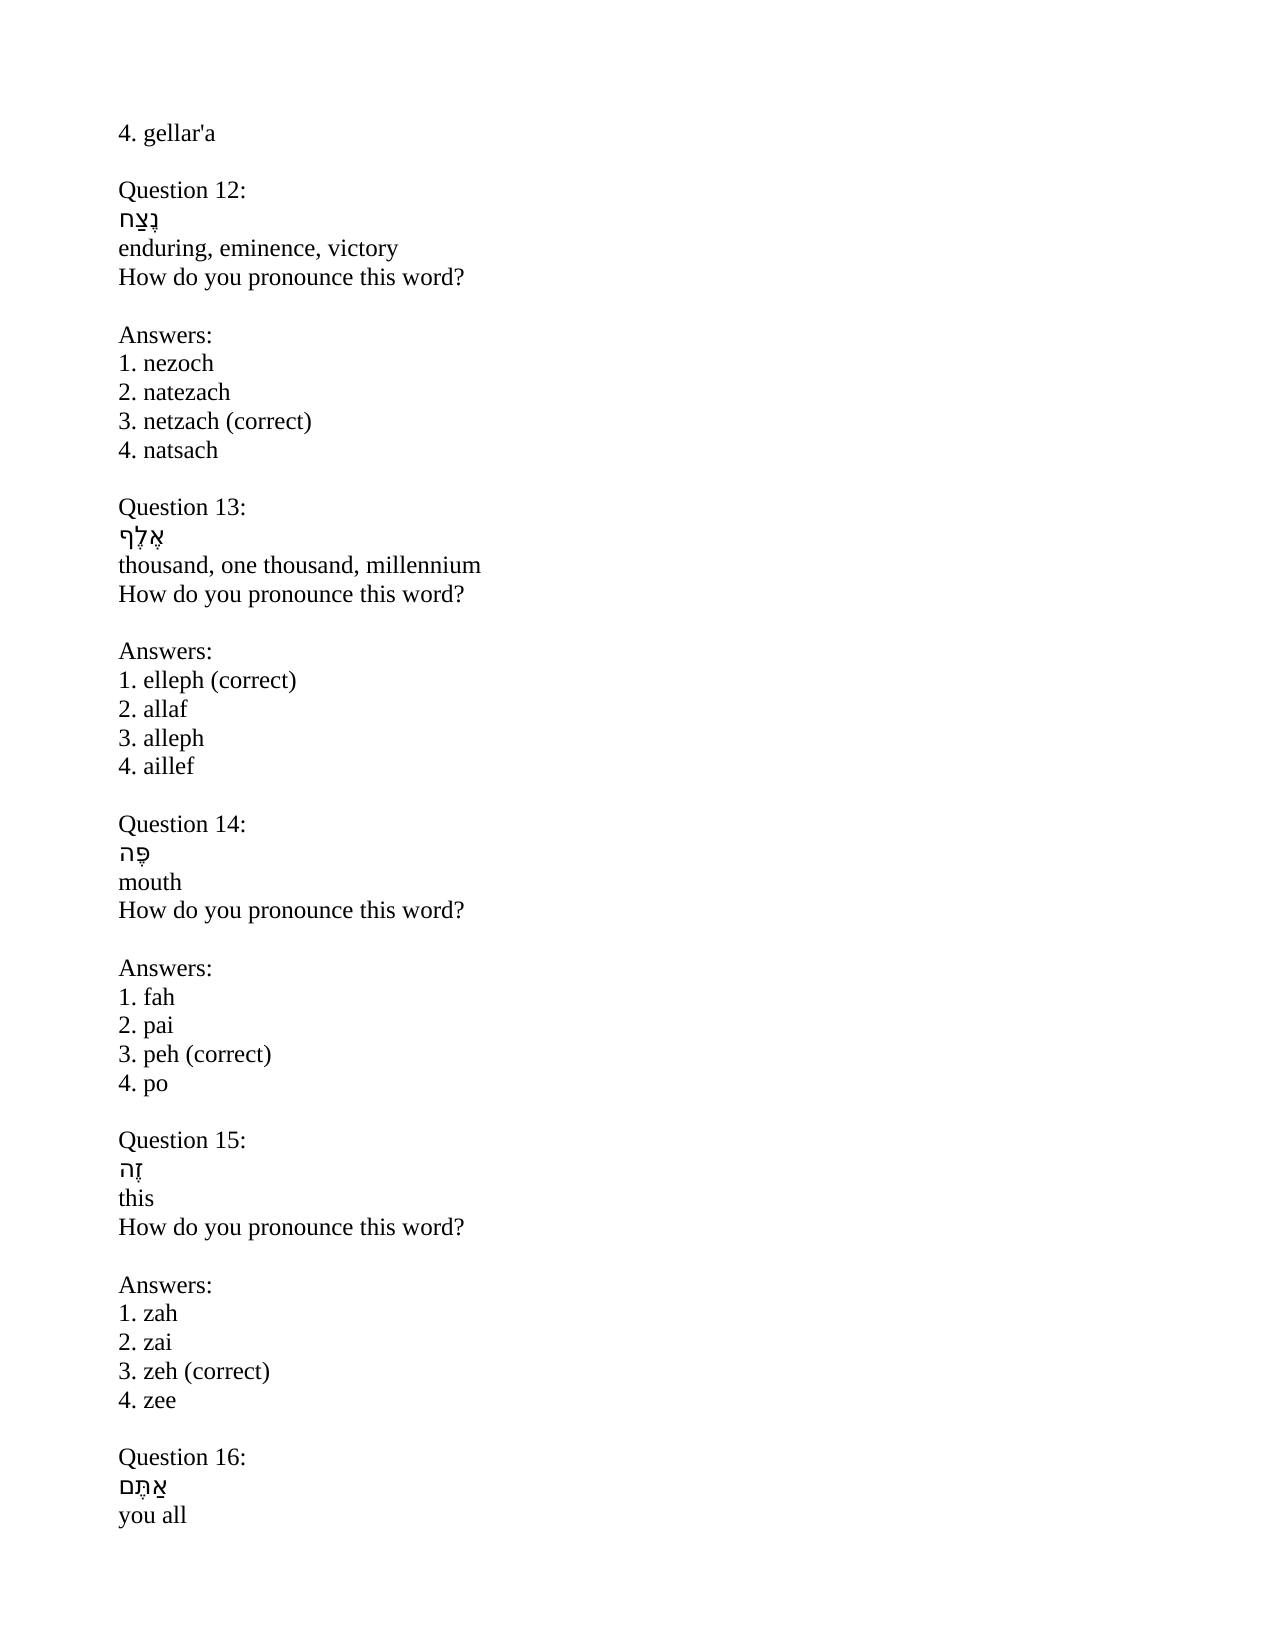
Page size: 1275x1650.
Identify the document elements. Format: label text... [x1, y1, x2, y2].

text 4. gellar'a [118, 118, 1157, 147]
text How do you pronounce this word? [118, 1212, 1157, 1241]
text 2. pai [118, 1011, 1157, 1039]
text 1. fah [118, 982, 1157, 1011]
text אַתֶּם [118, 1471, 1157, 1500]
text Question 13: [118, 492, 1157, 521]
text Answers: [118, 636, 1157, 665]
text 2. zai [118, 1327, 1157, 1356]
text 2. allaf [118, 694, 1157, 723]
text 2. natezach [118, 377, 1157, 406]
text enduring, eminence, victory [118, 233, 1157, 262]
text Answers: [118, 320, 1157, 348]
text this [118, 1183, 1157, 1212]
text Answers: [118, 1270, 1157, 1298]
text פֶּה [118, 838, 1157, 867]
text mouth [118, 867, 1157, 896]
text How do you pronounce this word? [118, 262, 1157, 291]
text 4. natsach [118, 435, 1157, 463]
text זֶה [118, 1154, 1157, 1183]
text 3. zeh (correct) [118, 1356, 1157, 1385]
text 3. peh (correct) [118, 1039, 1157, 1068]
text Question 14: [118, 809, 1157, 838]
text Question 12: [118, 176, 1157, 204]
text נֶצַח [118, 204, 1157, 233]
text 4. aillef [118, 751, 1157, 780]
text Question 16: [118, 1442, 1157, 1471]
text 4. zee [118, 1385, 1157, 1413]
text thousand, one thousand, millennium [118, 550, 1157, 579]
text 3. alleph [118, 723, 1157, 751]
text 4. po [118, 1068, 1157, 1097]
text you all [118, 1500, 1157, 1529]
text 1. nezoch [118, 348, 1157, 377]
text Question 15: [118, 1126, 1157, 1154]
text 1. zah [118, 1298, 1157, 1327]
text Answers: [118, 953, 1157, 982]
text How do you pronounce this word? [118, 579, 1157, 608]
text 3. netzach (correct) [118, 406, 1157, 435]
text אֶלֶף [118, 521, 1157, 550]
text 1. elleph (correct) [118, 665, 1157, 694]
text How do you pronounce this word? [118, 896, 1157, 924]
